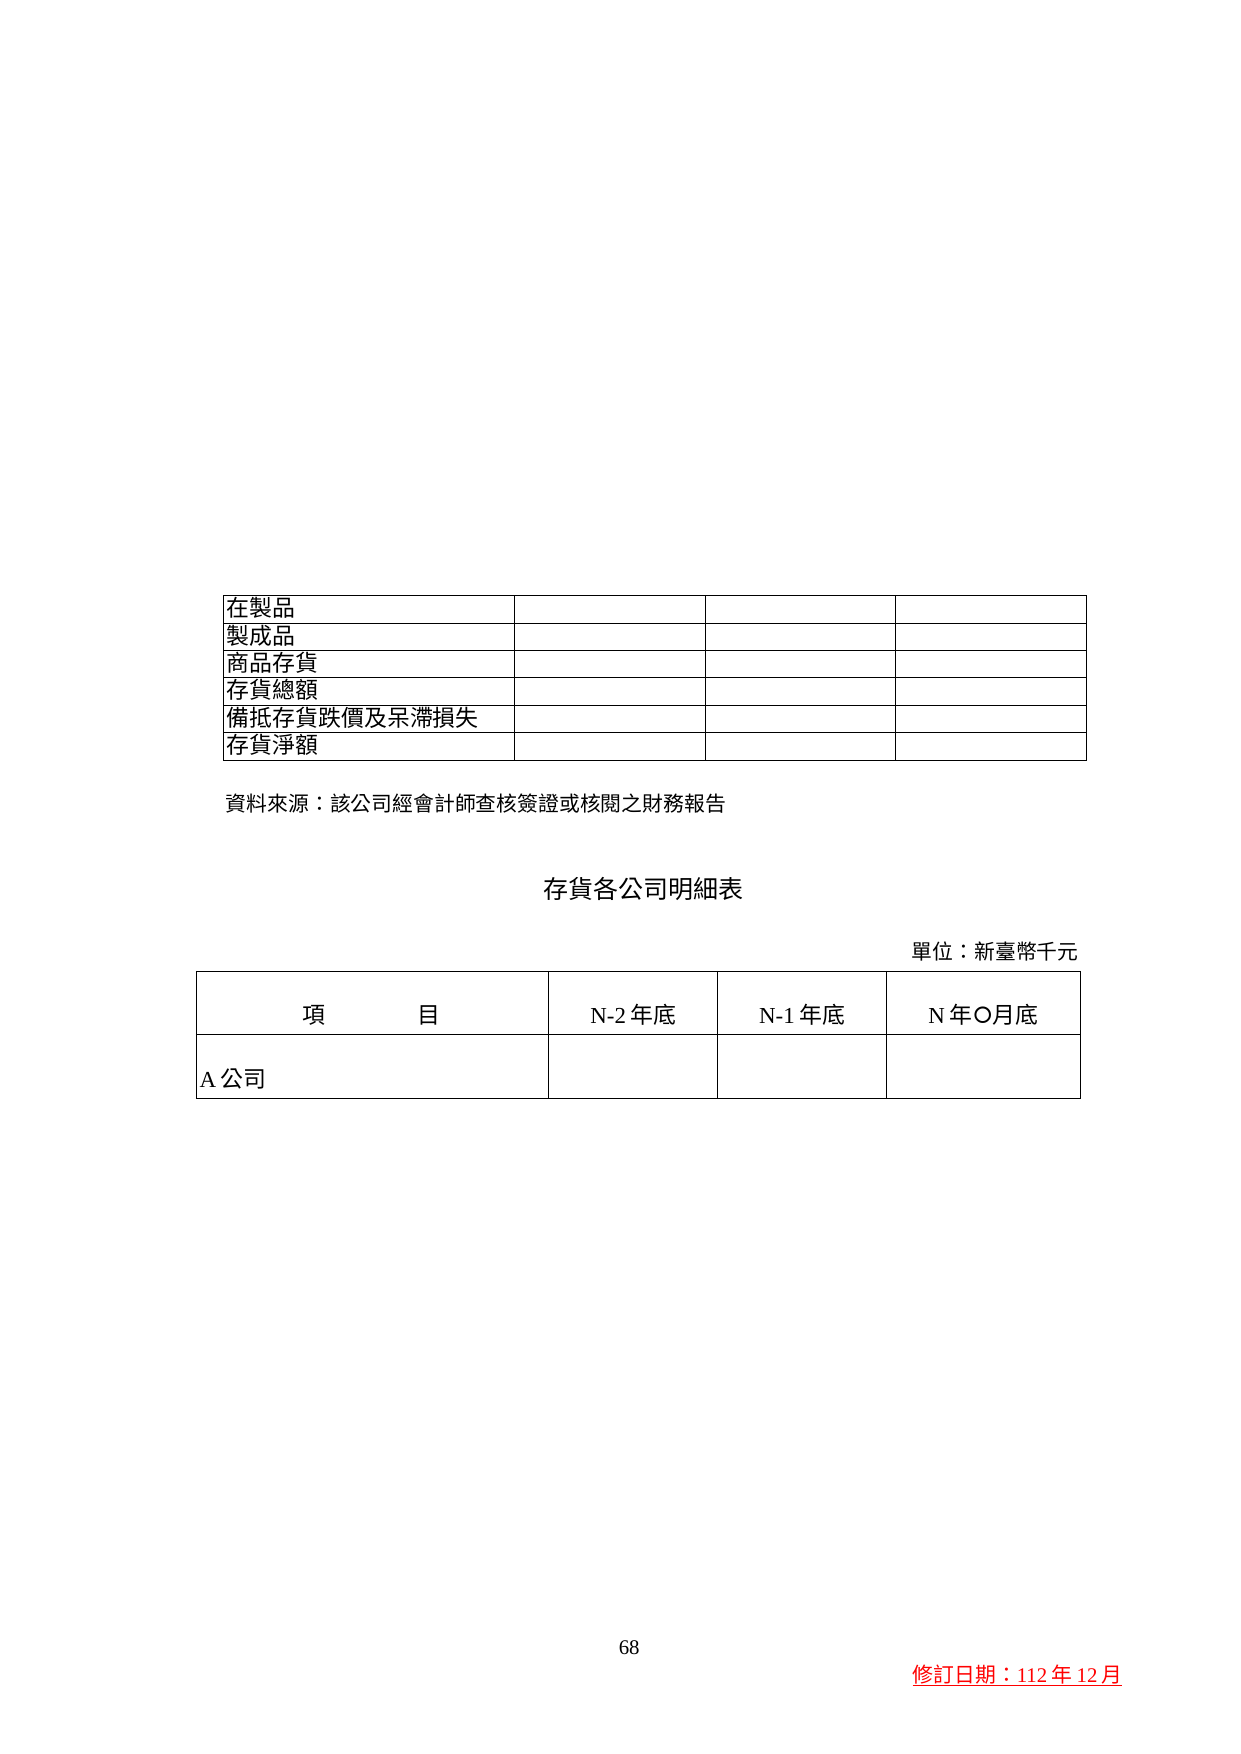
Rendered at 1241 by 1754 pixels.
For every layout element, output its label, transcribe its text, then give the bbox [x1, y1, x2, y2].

table_cell [706, 678, 895, 705]
table_cell [706, 733, 895, 759]
table_cell [896, 624, 1086, 650]
table_cell [896, 733, 1086, 759]
table_cell [515, 706, 705, 732]
table_cell [515, 733, 705, 759]
table_cell [515, 624, 705, 650]
table_cell [896, 651, 1086, 677]
table_cell 存貨淨額 [224, 733, 514, 759]
table_header N-1年底 [718, 972, 886, 1034]
table_cell [896, 706, 1086, 732]
text 資料來源：該公司經會計師查核簽證或核閱之財務報告 [226, 761, 1122, 823]
table_cell 備抵存貨跌價及呆滯損失 [224, 706, 514, 732]
table_cell 商品存貨 [224, 651, 514, 677]
table_cell [515, 651, 705, 677]
text 單位：新臺幣千元 [136, 908, 1078, 971]
table_cell [896, 596, 1086, 622]
table_cell [896, 678, 1086, 705]
table_cell [549, 1035, 717, 1098]
table_cell [718, 1035, 886, 1098]
table_header N年月底 [887, 972, 1080, 1034]
table_cell [515, 678, 705, 705]
table_header 項 目 [197, 972, 548, 1034]
table_cell 存貨總額 [224, 678, 514, 705]
table_cell 製成品 [224, 624, 514, 650]
table_cell [887, 1035, 1080, 1098]
table_cell [706, 624, 895, 650]
table_cell [706, 596, 895, 622]
text 存貨各公司明細表 [218, 846, 1087, 908]
table_cell A公司 [197, 1035, 548, 1098]
table_cell [515, 596, 705, 622]
table_cell 在製品 [224, 596, 514, 622]
table_cell [706, 651, 895, 677]
table_cell [706, 706, 895, 732]
table_header N-2年底 [549, 972, 717, 1034]
